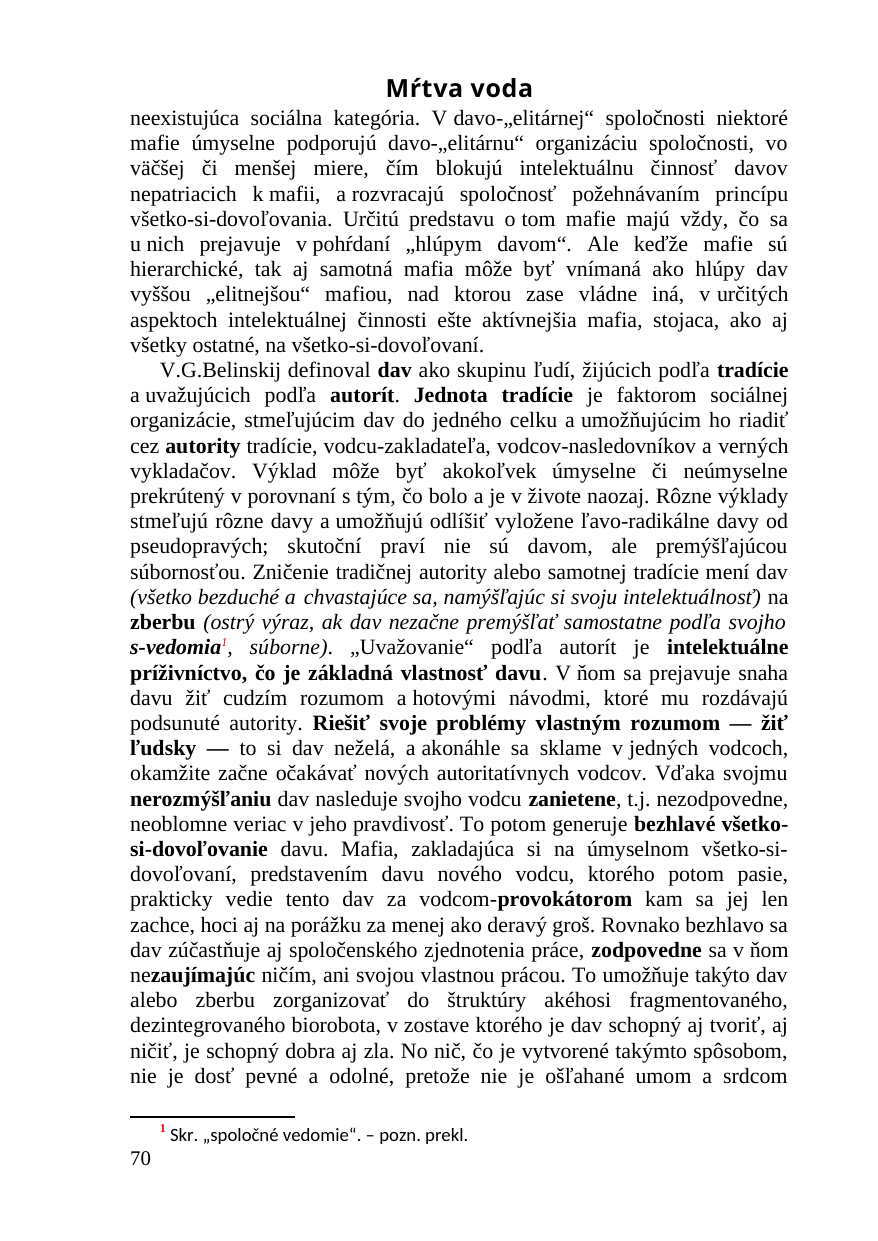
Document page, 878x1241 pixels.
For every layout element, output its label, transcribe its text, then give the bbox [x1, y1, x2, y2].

text neexistujúca sociálna kategória. V davo-„elitárnej“ spoločnosti niektoré mafie úmyselne podporujú davo-„elitárnu“ organizáciu spoločnosti, vo väčšej či menšej miere, čím blokujú intelektuálnu činnosť davov nepatriacich k mafii, a rozvracajú spoločnosť požehnávaním princípu všetko-si-dovoľovania. Určitú predstavu o tom mafie majú vždy, čo sa u nich prejavuje v pohŕdaní „hlúpym davom“. Ale keďže mafie sú hierarchické, tak aj samotná mafia môže byť vnímaná ako hlúpy dav vyššou „elitnejšou“ mafiou, nad ktorou zase vládne iná, v určitých aspektoch intelektuálnej činnosti ešte aktívnejšia mafia, stojaca, ako aj všetky ostatné, na všetko-si-dovoľovaní. [130, 105, 788, 357]
text Skr. „spoločné vedomie“. – pozn. prekl. [130, 1123, 788, 1145]
text V.G.Belinskij definoval dav ako skupinu ľudí, žijúcich podľa tradície a uvažujúcich podľa autorít. Jednota tradície je faktorom sociálnej organizácie, stmeľujúcim dav do jedného celku a umožňujúcim ho riadiť cez autority tradície, vodcu-zakladateľa, vodcov-nasledovníkov a verných vykladačov. Výklad môže byť akokoľvek úmyselne či neúmyselne prekrútený v porovnaní s tým, čo bolo a je v živote naozaj. Rôzne výklady stmeľujú rôzne davy a umožňujú odlíšiť vyložene ľavo-radikálne davy od pseudopravých; skutoční praví nie sú davom, ale premýšľajúcou súbornosťou. Zničenie tradičnej autority alebo samotnej tradície mení dav (všetko bezduché a chvastajúce sa, namýšľajúc si svoju intelektuálnosť) na zberbu (ostrý výraz, ak dav nezačne premýšľať samostatne podľa svojho s-vedomia, súborne). „Uvažovanie“ podľa autorít je intelektuálne príživníctvo, čo je základná vlastnosť davu. V ňom sa prejavuje snaha davu žiť cudzím rozumom a hotovými návodmi, ktoré mu rozdávajú podsunuté autority. Riešiť svoje problémy vlastným rozumom — žiť ľudsky — to si dav neželá, a akonáhle sa sklame v jedných vodcoch, okamžite začne očakávať nových autoritatívnych vodcov. Vďaka svojmu nerozmýšľaniu dav nasleduje svojho vodcu zanietene, t.j. nezodpovedne, neoblomne veriac v jeho pravdivosť. To potom generuje bezhlavé všetko-si-dovoľovanie davu. Mafia, zakladajúca si na úmyselnom všetko-si-dovoľovaní, predstavením davu nového vodcu, ktorého potom pasie, prakticky vedie tento dav za vodcom-provokátorom kam sa jej len zachce, hoci aj na porážku za menej ako deravý groš. Rovnako bezhlavo sa dav zúčastňuje aj spoločenského zjednotenia práce, zodpovedne sa v ňom nezaujímajúc ničím, ani svojou vlastnou prácou. To umožňuje takýto dav alebo zberbu zorganizovať do štruktúry akéhosi fragmentovaného, dezintegrovaného biorobota, v zostave ktorého je dav schopný aj tvoriť, aj ničiť, je schopný dobra aj zla. No nič, čo je vytvorené takýmto spôsobom, nie je dosť pevné a odolné, pretože nie je ošľahané umom a srdcom [130, 357, 788, 1088]
